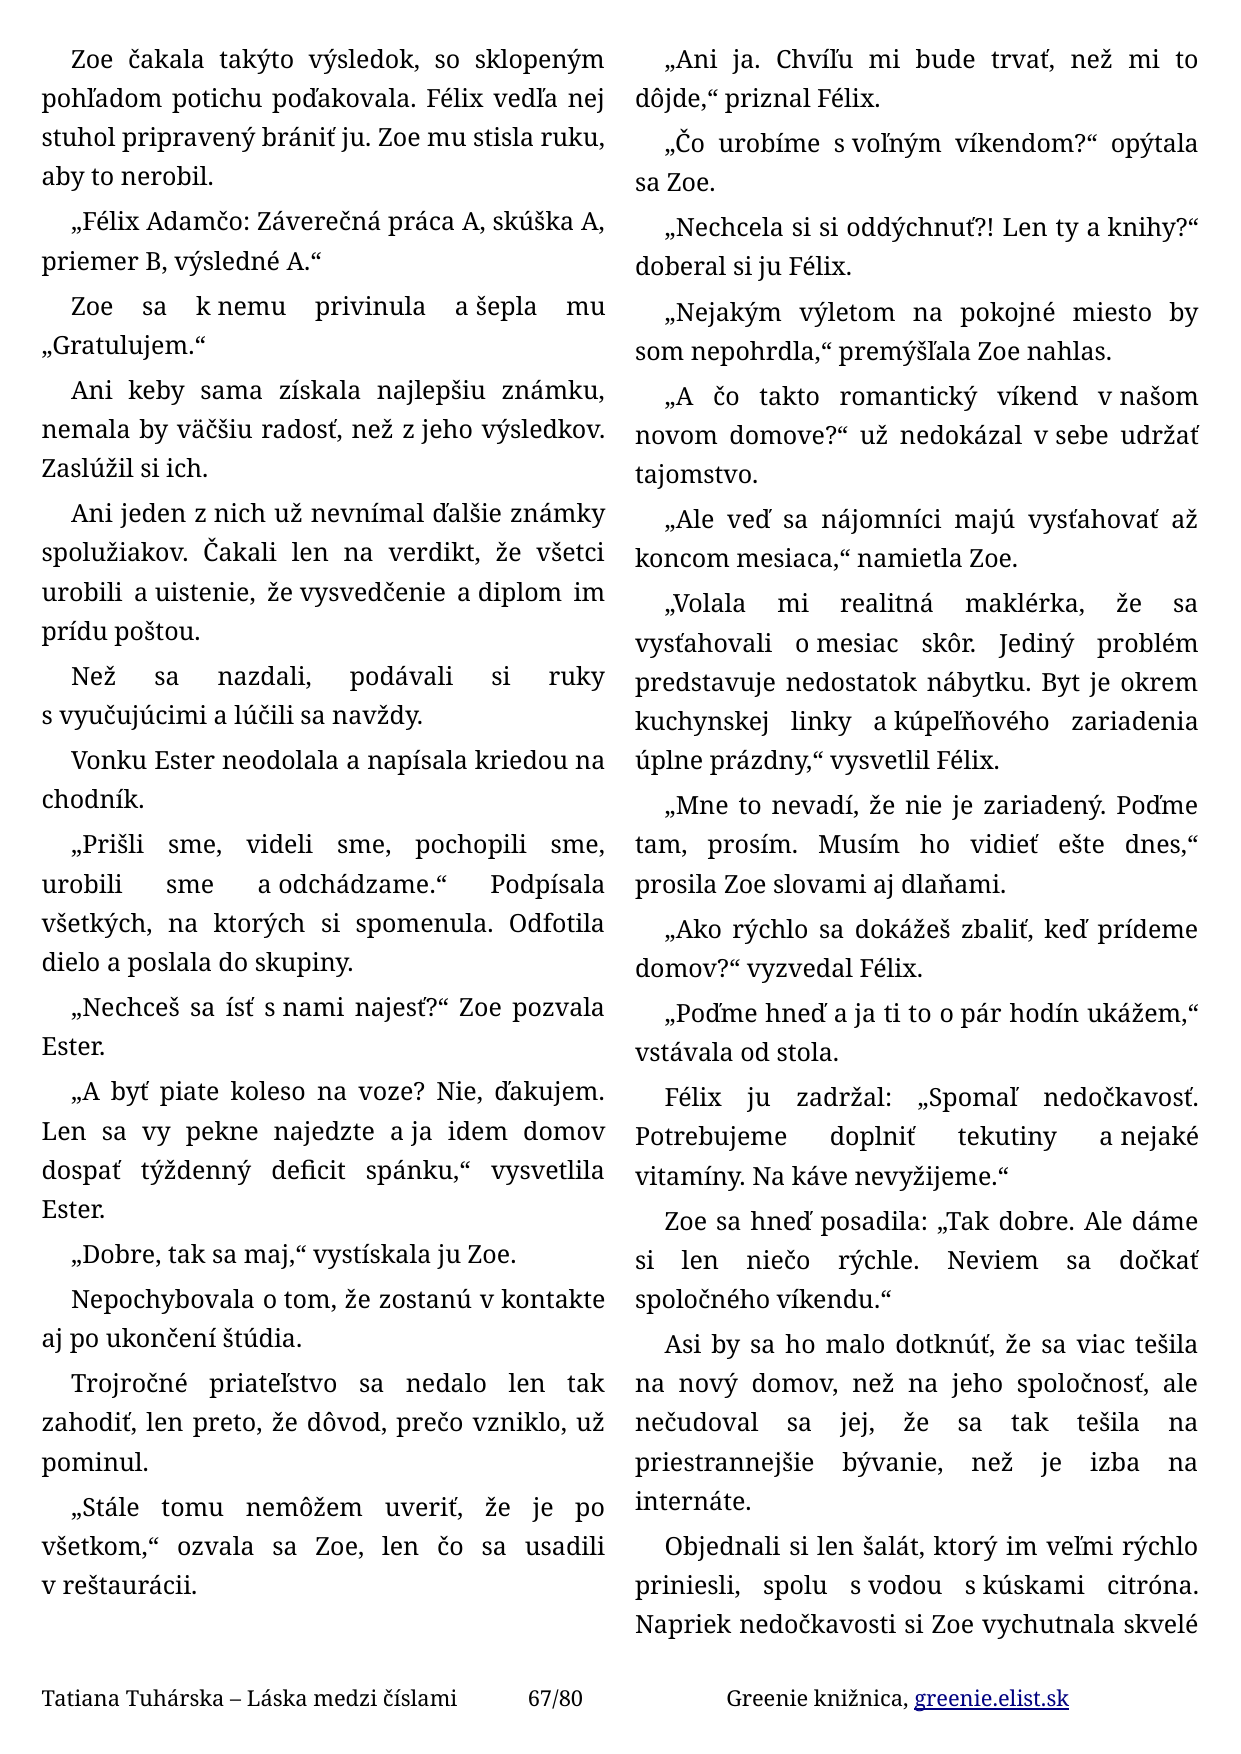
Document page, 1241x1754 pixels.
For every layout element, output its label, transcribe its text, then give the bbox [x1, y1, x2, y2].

text „Ale veď sa nájomníci majú vysťahovať až koncom mesiaca,“ namietla Zoe. [635, 502, 1199, 575]
text „Mne to nevadí, že nie je zariadený. Poďme tam, prosím. Musím ho vidieť ešte dnes,“ prosila Zoe slovami aj dlaňami. [635, 788, 1199, 900]
text „Dobre, tak sa maj,“ vystískala ju Zoe. [41, 1237, 605, 1271]
text „Čo urobíme s voľným víkendom?“ opýtala sa Zoe. [635, 126, 1199, 199]
text Objednali si len šalát, ktorý im veľmi rýchlo priniesli, spolu s vodou s kúskami citróna. Napriek nedočkavosti si Zoe vychutnala skvelé [635, 1528, 1199, 1641]
text Asi by sa ho malo dotknúť, že sa viac tešila na nový domov, než na jeho spoločnosť, ale nečudoval sa jej, že sa tak tešila na priestrannejšie bývanie, než je izba na internáte. [635, 1327, 1199, 1517]
text „Nechcela si si oddýchnuť?! Len ty a knihy?“ doberal si ju Félix. [635, 210, 1199, 283]
text Zoe sa hneď posadila: „Tak dobre. Ale dáme si len niečo rýchle. Neviem sa dočkať spoločného víkendu.“ [635, 1203, 1199, 1316]
text „Poďme hneď a ja ti to o pár hodín ukážem,“ vstávala od stola. [635, 996, 1199, 1069]
text Než sa nazdali, podávali si ruky s vyučujúcimi a lúčili sa navždy. [41, 658, 605, 732]
text Félix ju zadržal: „Spomaľ nedočkavosť. Potrebujeme doplniť tekutiny a nejaké vitamíny. Na káve nevyžijeme.“ [635, 1080, 1199, 1192]
text „A čo takto romantický víkend v našom novom domove?“ už nedokázal v sebe udržať tajomstvo. [635, 378, 1199, 491]
text Trojročné priateľstvo sa nedalo len tak zahodiť, len preto, že dôvod, prečo vzniklo, už pominul. [41, 1366, 605, 1478]
text Vonku Ester neodolala a napísala kriedou na chodník. [41, 743, 605, 816]
text Zoe čakala takýto výsledok, so sklopeným pohľadom potichu poďakovala. Félix vedľa nej stuhol pripravený brániť ju. Zoe mu stisla ruku, aby to nerobil. [41, 41, 605, 193]
text Nepochybovala o tom, že zostanú v kontakte aj po ukončení štúdia. [41, 1282, 605, 1355]
text „Stále tomu nemôžem uveriť, že je po všetkom,“ ozvala sa Zoe, len čo sa usadili v reštaurácii. [41, 1489, 605, 1602]
text „Félix Adamčo: Záverečná práca A, skúška A, priemer B, výsledné A.“ [41, 204, 605, 277]
text „Volala mi realitná maklérka, že sa vysťahovali o mesiac skôr. Jediný problém predstavuje nedostatok nábytku. Byt je okrem kuchynskej linky a kúpeľňového zariadenia úplne prázdny,“ vysvetlil Félix. [635, 586, 1199, 777]
text Ani jeden z nich už nevnímal ďalšie známky spolužiakov. Čakali len na verdikt, že všetci urobili a uistenie, že vysvedčenie a diplom im prídu poštou. [41, 496, 605, 647]
text Zoe sa k nemu privinula a šepla mu „Gratulujem.“ [41, 288, 605, 361]
text „Nejakým výletom na pokojné miesto by som nepohrdla,“ premýšľala Zoe nahlas. [635, 294, 1199, 367]
text Ani keby sama získala najlepšiu známku, nemala by väčšiu radosť, než z jeho výsledkov. Zaslúžil si ich. [41, 372, 605, 485]
text „Ako rýchlo sa dokážeš zbaliť, keď prídeme domov?“ vyzvedal Félix. [635, 911, 1199, 984]
text „A byť piate koleso na voze? Nie, ďakujem. Len sa vy pekne najedzte a ja idem domov dospať týždenný deficit spánku,“ vysvetlila Ester. [41, 1074, 605, 1226]
text „Prišli sme, videli sme, pochopili sme, urobili sme a odchádzame.“ Podpísala všetkých, na ktorých si spomenula. Odfotila dielo a poslala do skupiny. [41, 827, 605, 979]
text „Nechceš sa ísť s nami najesť?“ Zoe pozvala Ester. [41, 990, 605, 1063]
text „Ani ja. Chvíľu mi bude trvať, než mi to dôjde,“ priznal Félix. [635, 41, 1199, 114]
